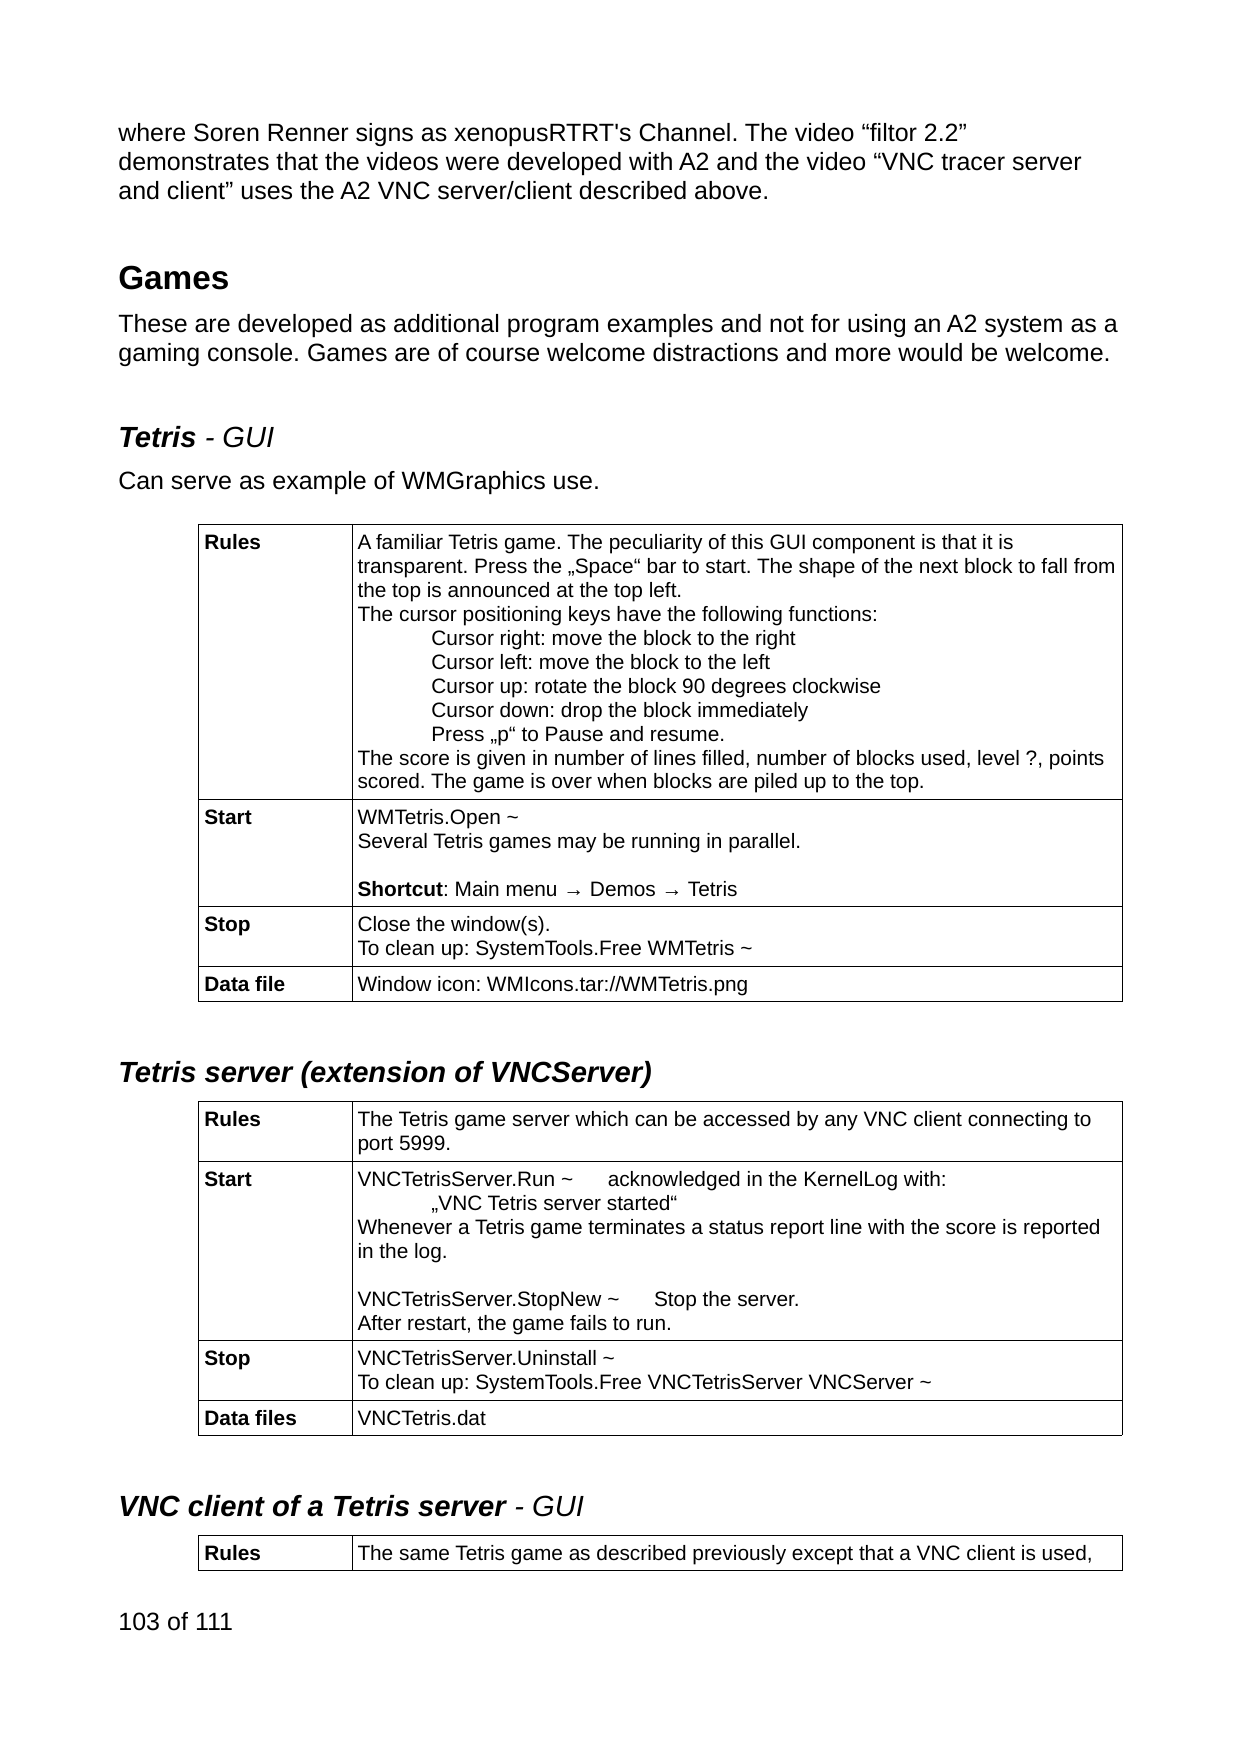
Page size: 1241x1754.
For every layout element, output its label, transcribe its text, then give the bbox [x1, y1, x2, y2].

table_header The same Tetris game as described previously except that a VNC client is used, [353, 1536, 1122, 1570]
subtitle VNC client of a Tetris server - GUI [118, 1489, 1122, 1522]
table_header A familiar Tetris game. The peculiarity of this GUI component is that it is transparent. Press the „Space“ bar to start. The shape of the next block to fall from the top is announced at the top left. The cursor positioning keys have the following functions: Cursor right: move the block to the right Cursor left: move the block to the left Cursor up: rotate the block 90 degrees clockwise Cursor down: drop the block immediately Press „p“ to Pause and resume. The score is given in number of lines filled, number of blocks used, level ?, points scored. The game is over when blocks are piled up to the top. [353, 525, 1122, 799]
table_header Rules [199, 1102, 352, 1161]
table_cell Close the window(s). To clean up: SystemTools.Free WMTetris ~ [353, 907, 1122, 966]
table_cell Window icon: WMIcons.tar://WMTetris.png [353, 967, 1122, 1001]
subtitle Tetris - GUI [118, 420, 1122, 454]
subtitle Games [118, 258, 1122, 297]
text These are developed as additional program examples and not for using an A2 system as a gaming console. Games are of course welcome distractions and more would be welcome. [118, 309, 1122, 367]
subtitle Tetris server (extension of VNCServer) [118, 1055, 1122, 1089]
table_header Rules [199, 1536, 352, 1570]
table_cell Data file [199, 967, 352, 1001]
text Can serve as example of WMGraphics use. [118, 466, 1122, 495]
table_cell Start [199, 1162, 352, 1340]
table_cell VNCTetris.dat [353, 1401, 1122, 1435]
table_cell Data files [199, 1401, 352, 1435]
table_cell VNCTetrisServer.Uninstall ~ To clean up: SystemTools.Free VNCTetrisServer VNCServer ~ [353, 1341, 1122, 1399]
table_cell Stop [199, 1341, 352, 1399]
table_cell Start [199, 800, 352, 906]
table_cell Stop [199, 907, 352, 966]
table_header Rules [199, 525, 352, 799]
text where Soren Renner signs as xenopusRTRT's Channel. The video “filtor 2.2” demonstrates that the videos were developed with A2 and the video “VNC tracer server and client” uses the A2 VNC server/client described above. [118, 118, 1122, 204]
table_cell VNCTetrisServer.Run ~ acknowledged in the KernelLog with: „VNC Tetris server started“ Whenever a Tetris game terminates a status report line with the score is reported in the log. VNCTetrisServer.StopNew ~ Stop the server. After restart, the game fails to run. [353, 1162, 1122, 1340]
table_cell WMTetris.Open ~ Several Tetris games may be running in parallel. Shortcut: Main menu → Demos → Tetris [353, 800, 1122, 906]
table_header The Tetris game server which can be accessed by any VNC client connecting to port 5999. [353, 1102, 1122, 1161]
